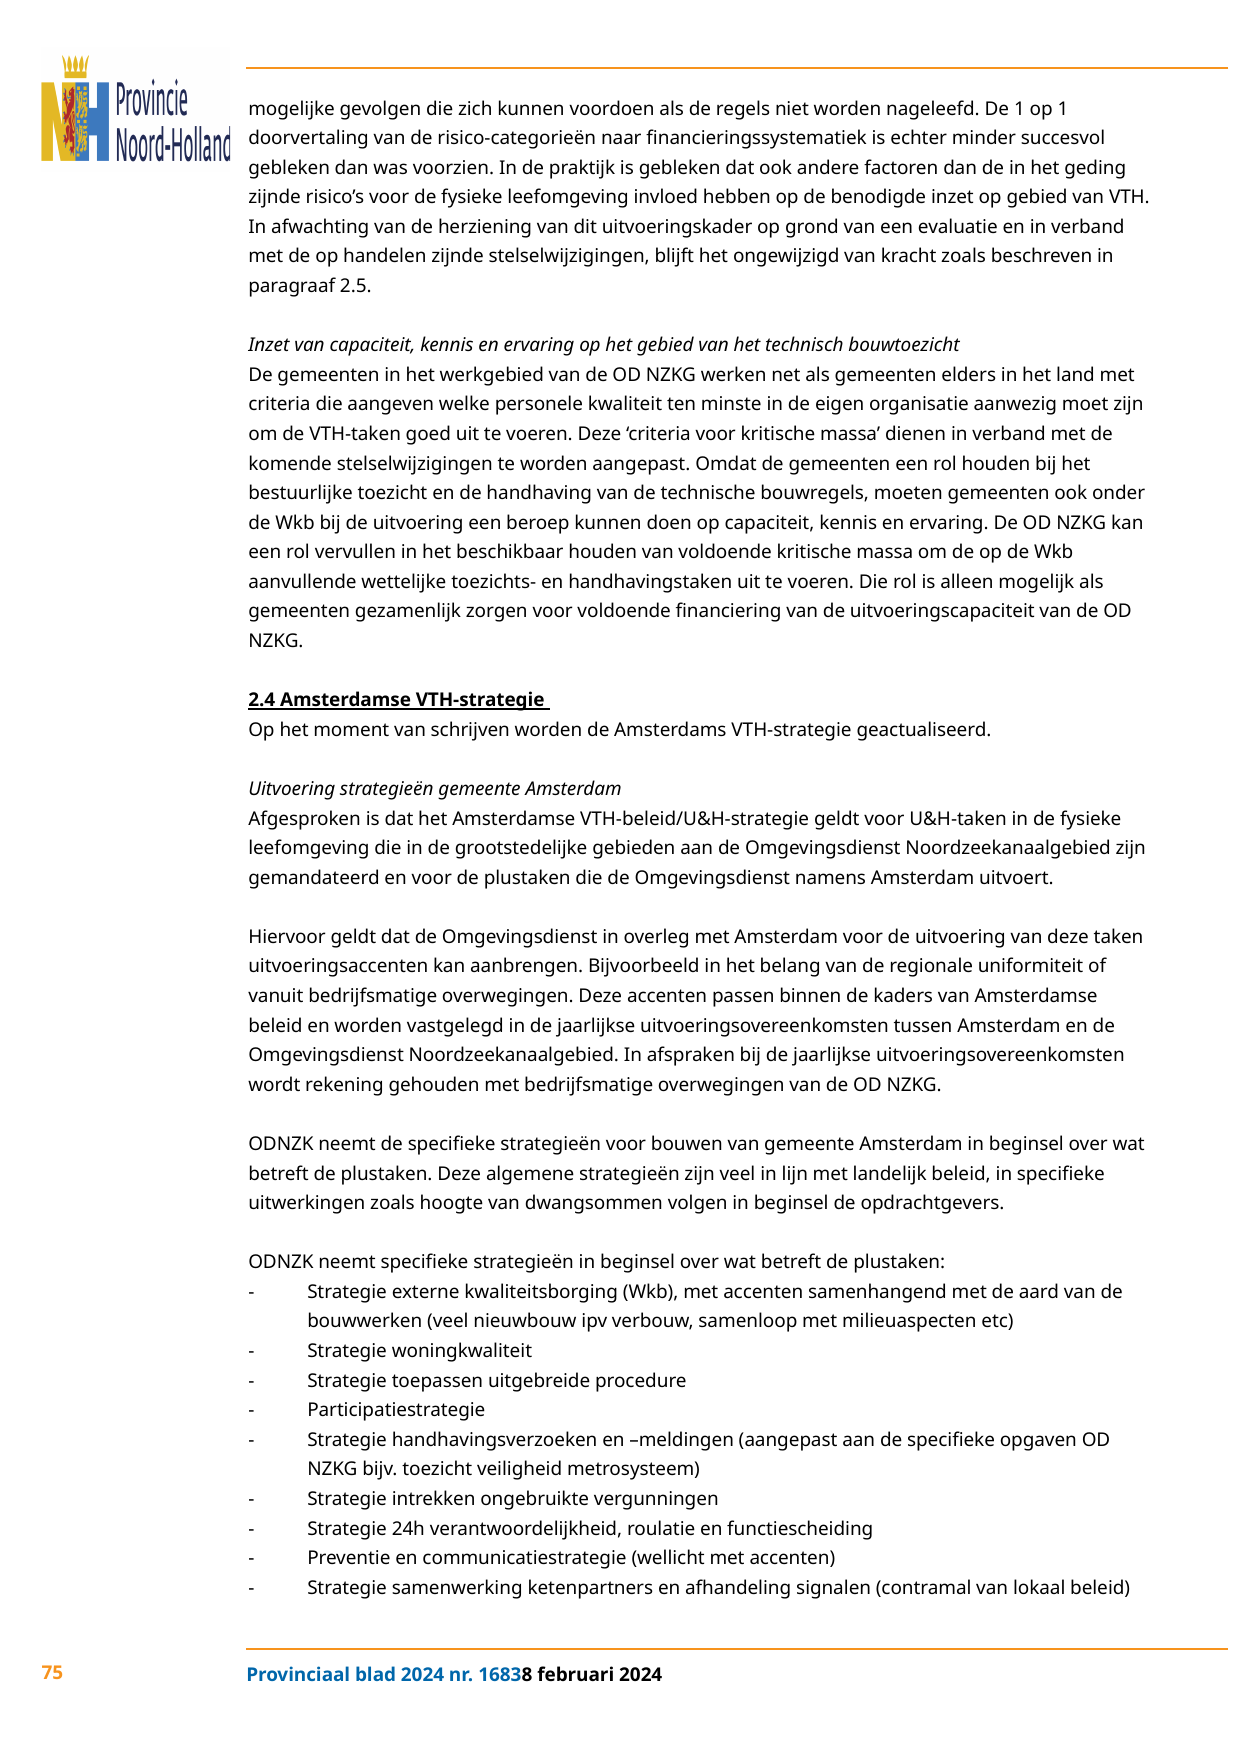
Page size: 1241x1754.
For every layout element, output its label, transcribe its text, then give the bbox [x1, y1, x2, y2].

list Strategie toepassen uitgebreide procedure [248, 1367, 1152, 1393]
text ODNZK neemt de specifieke strategieën voor bouwen van gemeente Amsterdam in beginsel over wat betreft de plustaken. Deze algemene strategieën zijn veel in lijn met landelijk beleid, in specifieke uitwerkingen zoals hoogte van dwangsommen volgen in beginsel de opdrachtgevers. [248, 1130, 1152, 1215]
picture [41, 47, 231, 172]
text Uitvoering strategieën gemeente Amsterdam [248, 775, 1152, 801]
list Preventie en communicatiestrategie (wellicht met accenten) [248, 1544, 1152, 1570]
list Participatiestrategie [248, 1396, 1152, 1422]
text mogelijke gevolgen die zich kunnen voordoen als de regels niet worden nageleefd. De 1 op 1 doorvertaling van de risico-categorieën naar financieringssystematiek is echter minder succesvol gebleken dan was voorzien. In de praktijk is gebleken dat ook andere factoren dan de in het geding zijnde risico’s voor de fysieke leefomgeving invloed hebben op de benodigde inzet op gebied van VTH. In afwachting van de herziening van dit uitvoeringskader op grond van een evaluatie en in verband met de op handelen zijnde stelselwijzigingen, blijft het ongewijzigd van kracht zoals beschreven in paragraaf 2.5. [248, 95, 1152, 298]
list Strategie samenwerking ketenpartners en afhandeling signalen (contramal van lokaal beleid) [248, 1574, 1152, 1600]
text Hiervoor geldt dat de Omgevingsdienst in overleg met Amsterdam voor de uitvoering van deze taken uitvoeringsaccenten kan aanbrengen. Bijvoorbeeld in het belang van de regionale uniformiteit of vanuit bedrijfsmatige overwegingen. Deze accenten passen binnen de kaders van Amsterdamse beleid en worden vastgelegd in de jaarlijkse uitvoeringsovereenkomsten tussen Amsterdam en de Omgevingsdienst Noordzeekanaalgebied. In afspraken bij de jaarlijkse uitvoeringsovereenkomsten wordt rekening gehouden met bedrijfsmatige overwegingen van de OD NZKG. [248, 923, 1152, 1097]
list Strategie handhavingsverzoeken en –meldingen (aangepast aan de specifieke opgaven OD NZKG bijv. toezicht veiligheid metrosysteem) [248, 1426, 1152, 1481]
list Strategie intrekken ongebruikte vergunningen [248, 1485, 1152, 1511]
text Afgesproken is dat het Amsterdamse VTH-beleid/U&H-strategie geldt voor U&H-taken in de fysieke leefomgeving die in de grootstedelijke gebieden aan de Omgevingsdienst Noordzeekanaalgebied zijn gemandateerd en voor de plustaken die de Omgevingsdienst namens Amsterdam uitvoert. [248, 805, 1152, 890]
text ODNZK neemt specifieke strategieën in beginsel over wat betreft de plustaken: [248, 1248, 1152, 1274]
text 2.4 Amsterdamse VTH-strategie [248, 686, 1152, 712]
text Op het moment van schrijven worden de Amsterdams VTH-strategie geactualiseerd. [248, 716, 1152, 742]
list Strategie 24h verantwoordelijkheid, roulatie en functiescheiding [248, 1515, 1152, 1541]
list Strategie woningkwaliteit [248, 1337, 1152, 1363]
list Strategie externe kwaliteitsborging (Wkb), met accenten samenhangend met de aard van de bouwwerken (veel nieuwbouw ipv verbouw, samenloop met milieuaspecten etc) [248, 1278, 1152, 1333]
text De gemeenten in het werkgebied van de OD NZKG werken net als gemeenten elders in het land met criteria die aangeven welke personele kwaliteit ten minste in de eigen organisatie aanwezig moet zijn om de VTH-taken goed uit te voeren. Deze ‘criteria voor kritische massa’ dienen in verband met de komende stelselwijzigingen te worden aangepast. Omdat de gemeenten een rol houden bij het bestuurlijke toezicht en de handhaving van de technische bouwregels, moeten gemeenten ook onder de Wkb bij de uitvoering een beroep kunnen doen op capaciteit, kennis en ervaring. De OD NZKG kan een rol vervullen in het beschikbaar houden van voldoende kritische massa om de op de Wkb aanvullende wettelijke toezichts- en handhavingstaken uit te voeren. Die rol is alleen mogelijk als gemeenten gezamenlijk zorgen voor voldoende financiering van de uitvoeringscapaciteit van de OD NZKG. [248, 361, 1152, 653]
text Inzet van capaciteit, kennis en ervaring op het gebied van het technisch bouwtoezicht [248, 331, 1152, 357]
